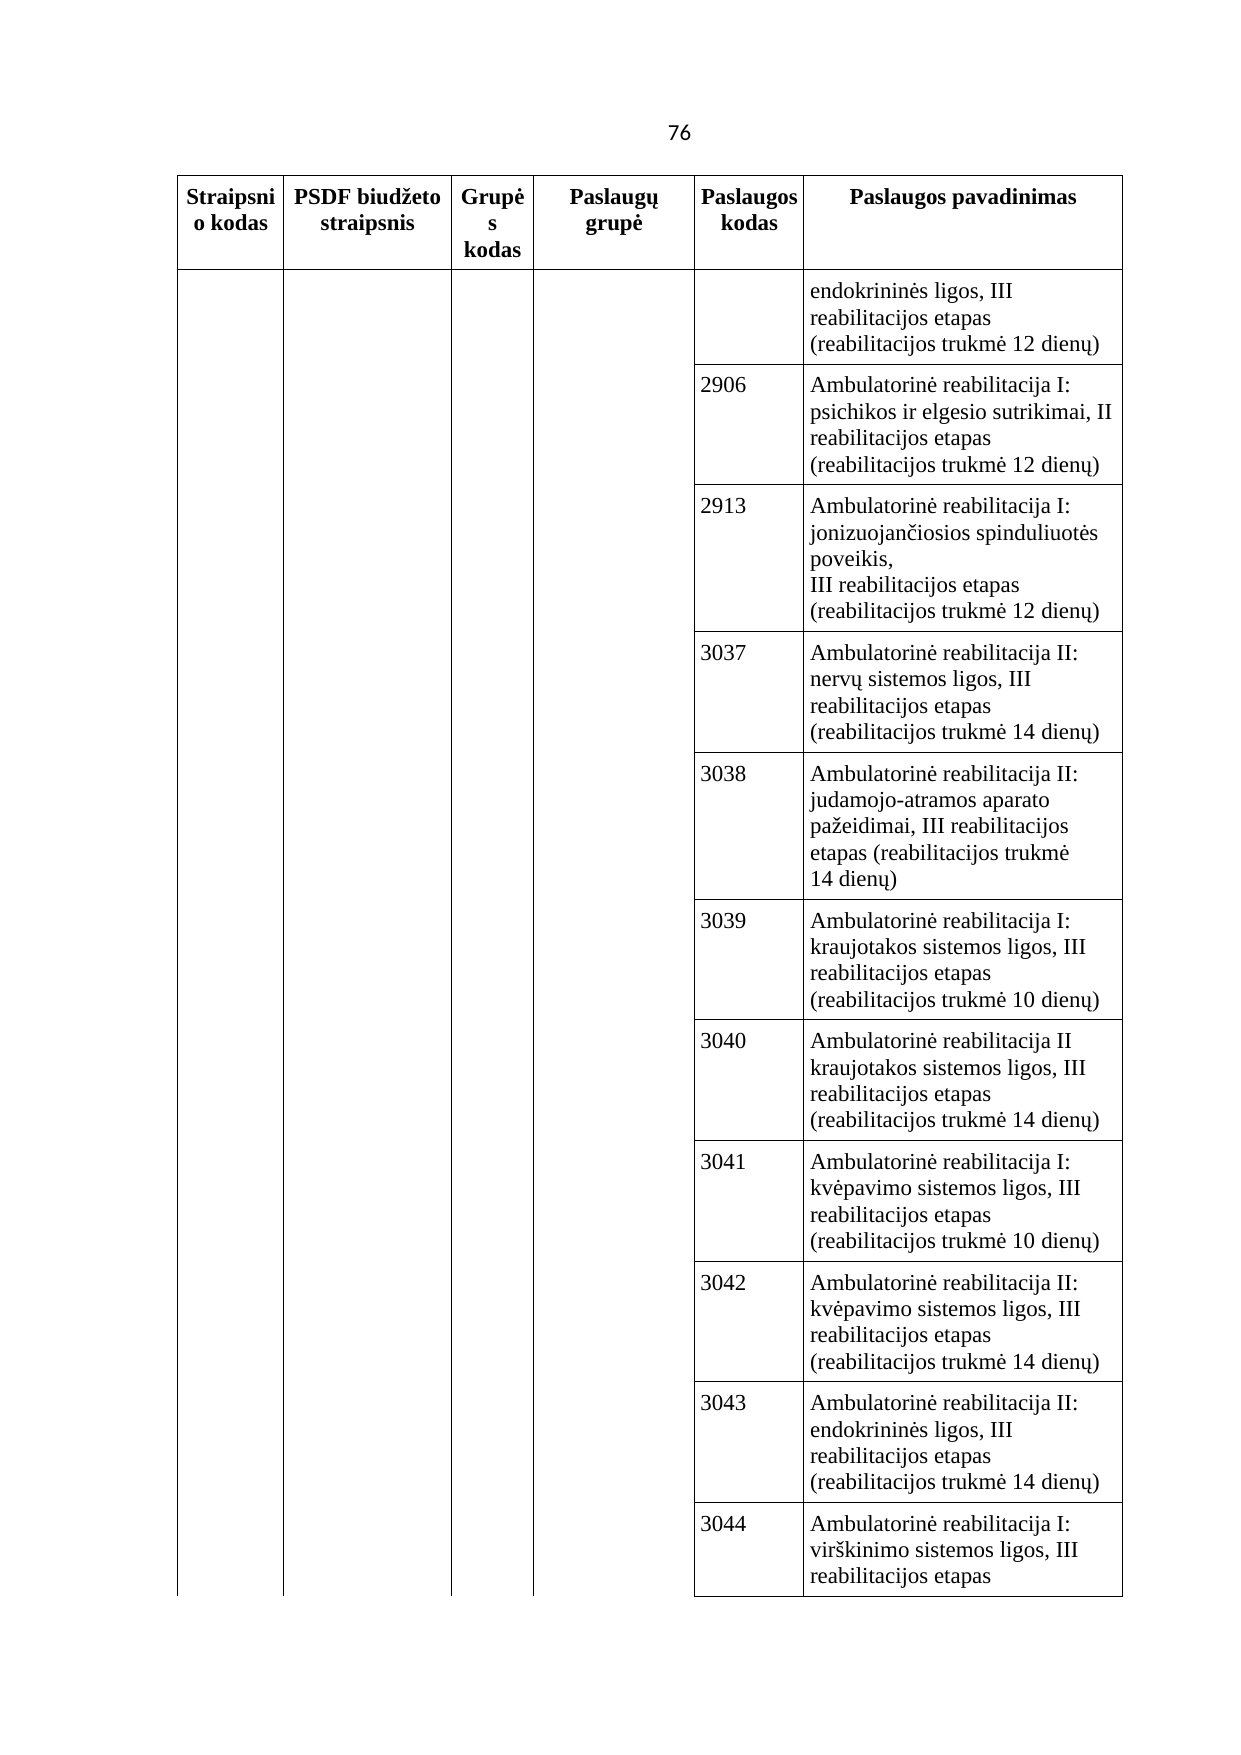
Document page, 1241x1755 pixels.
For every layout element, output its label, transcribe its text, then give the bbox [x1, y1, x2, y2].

table_header Paslaugos pavadinimas [804, 176, 1122, 269]
table_cell 3041 [695, 1141, 803, 1261]
table_cell [178, 1019, 283, 1140]
table_cell Ambulatorinė reabilitacija II: nervų sistemos ligos, III reabilitacijos etapas (reabilitacijos trukmė 14 dienų) [804, 632, 1122, 752]
table_cell [284, 1502, 451, 1596]
table_cell [452, 1140, 533, 1261]
table_cell [178, 752, 283, 899]
table_cell Ambulatorinė reabilitacija II: judamojo-atramos aparato pažeidimai, III reabilitacijos etapas (reabilitacijos trukmė 14 dienų) [804, 753, 1122, 899]
table_cell [452, 484, 533, 631]
table_cell Ambulatorinė reabilitacija I: kraujotakos sistemos ligos, III reabilitacijos etapas (reabilitacijos trukmė 10 dienų) [804, 900, 1122, 1019]
table_cell [284, 484, 451, 631]
table_cell [284, 1381, 451, 1502]
table_header Straipsnio kodas [178, 176, 283, 269]
table_cell Ambulatorinė reabilitacija I: kvėpavimo sistemos ligos, III reabilitacijos etapas (reabilitacijos trukmė 10 dienų) [804, 1141, 1122, 1261]
table_cell [452, 270, 533, 363]
table_cell [178, 364, 283, 484]
table_cell [178, 1261, 283, 1381]
table_header Paslaugos kodas [695, 176, 803, 269]
table_cell [284, 1261, 451, 1381]
table_cell [178, 631, 283, 752]
table_cell Ambulatorinė reabilitacija II kraujotakos sistemos ligos, III reabilitacijos etapas (reabilitacijos trukmė 14 dienų) [804, 1020, 1122, 1140]
table_header Paslaugų grupė [534, 176, 694, 269]
table_cell [534, 631, 694, 752]
table_cell [178, 484, 283, 631]
table_cell [534, 752, 694, 899]
table_cell [534, 270, 694, 363]
table_cell [178, 270, 283, 363]
table_cell [534, 364, 694, 484]
table_cell 3038 [695, 753, 803, 899]
table_cell 3043 [695, 1382, 803, 1502]
table_cell 3044 [695, 1503, 803, 1596]
table_cell Ambulatorinė reabilitacija II: endokrininės ligos, III reabilitacijos etapas (reabilitacijos trukmė 14 dienų) [804, 1382, 1122, 1502]
table_cell Ambulatorinė reabilitacija I: virškinimo sistemos ligos, III reabilitacijos etapas [804, 1503, 1122, 1596]
table_cell [452, 899, 533, 1019]
table_cell [284, 364, 451, 484]
table_cell [695, 270, 803, 363]
table_cell Ambulatorinė reabilitacija II: kvėpavimo sistemos ligos, III reabilitacijos etapas (reabilitacijos trukmė 14 dienų) [804, 1262, 1122, 1381]
table_cell 3042 [695, 1262, 803, 1381]
table_cell [284, 631, 451, 752]
table_cell [284, 1019, 451, 1140]
table_cell Ambulatorinė reabilitacija I: jonizuojančiosios spinduliuotės poveikis, III reabilitacijos etapas (reabilitacijos trukmė 12 dienų) [804, 485, 1122, 631]
table_cell 2906 [695, 365, 803, 484]
table_cell [452, 631, 533, 752]
table_cell [284, 899, 451, 1019]
table_cell [534, 1502, 694, 1596]
table_cell [284, 1140, 451, 1261]
table_cell [452, 1261, 533, 1381]
table_cell [178, 1502, 283, 1596]
table_cell [452, 364, 533, 484]
table_cell [534, 1261, 694, 1381]
table_header Grupės kodas [452, 176, 533, 269]
table_cell 3040 [695, 1020, 803, 1140]
table_cell [452, 1019, 533, 1140]
table_cell [452, 1381, 533, 1502]
table_cell [452, 1502, 533, 1596]
table_cell [452, 752, 533, 899]
table_cell [178, 1381, 283, 1502]
table_cell [534, 899, 694, 1019]
table_cell [178, 899, 283, 1019]
table_cell [534, 1019, 694, 1140]
table_cell [178, 1140, 283, 1261]
table_cell Ambulatorinė reabilitacija I: psichikos ir elgesio sutrikimai, II reabilitacijos etapas (reabilitacijos trukmė 12 dienų) [804, 365, 1122, 484]
table_cell endokrininės ligos, III reabilitacijos etapas (reabilitacijos trukmė 12 dienų) [804, 270, 1122, 363]
table_cell 3037 [695, 632, 803, 752]
table_cell 3039 [695, 900, 803, 1019]
table_cell [534, 1381, 694, 1502]
table_cell [534, 484, 694, 631]
table_header PSDF biudžeto straipsnis [284, 176, 451, 269]
table_cell [284, 752, 451, 899]
table_cell 2913 [695, 485, 803, 631]
table_cell [534, 1140, 694, 1261]
table_cell [284, 270, 451, 363]
